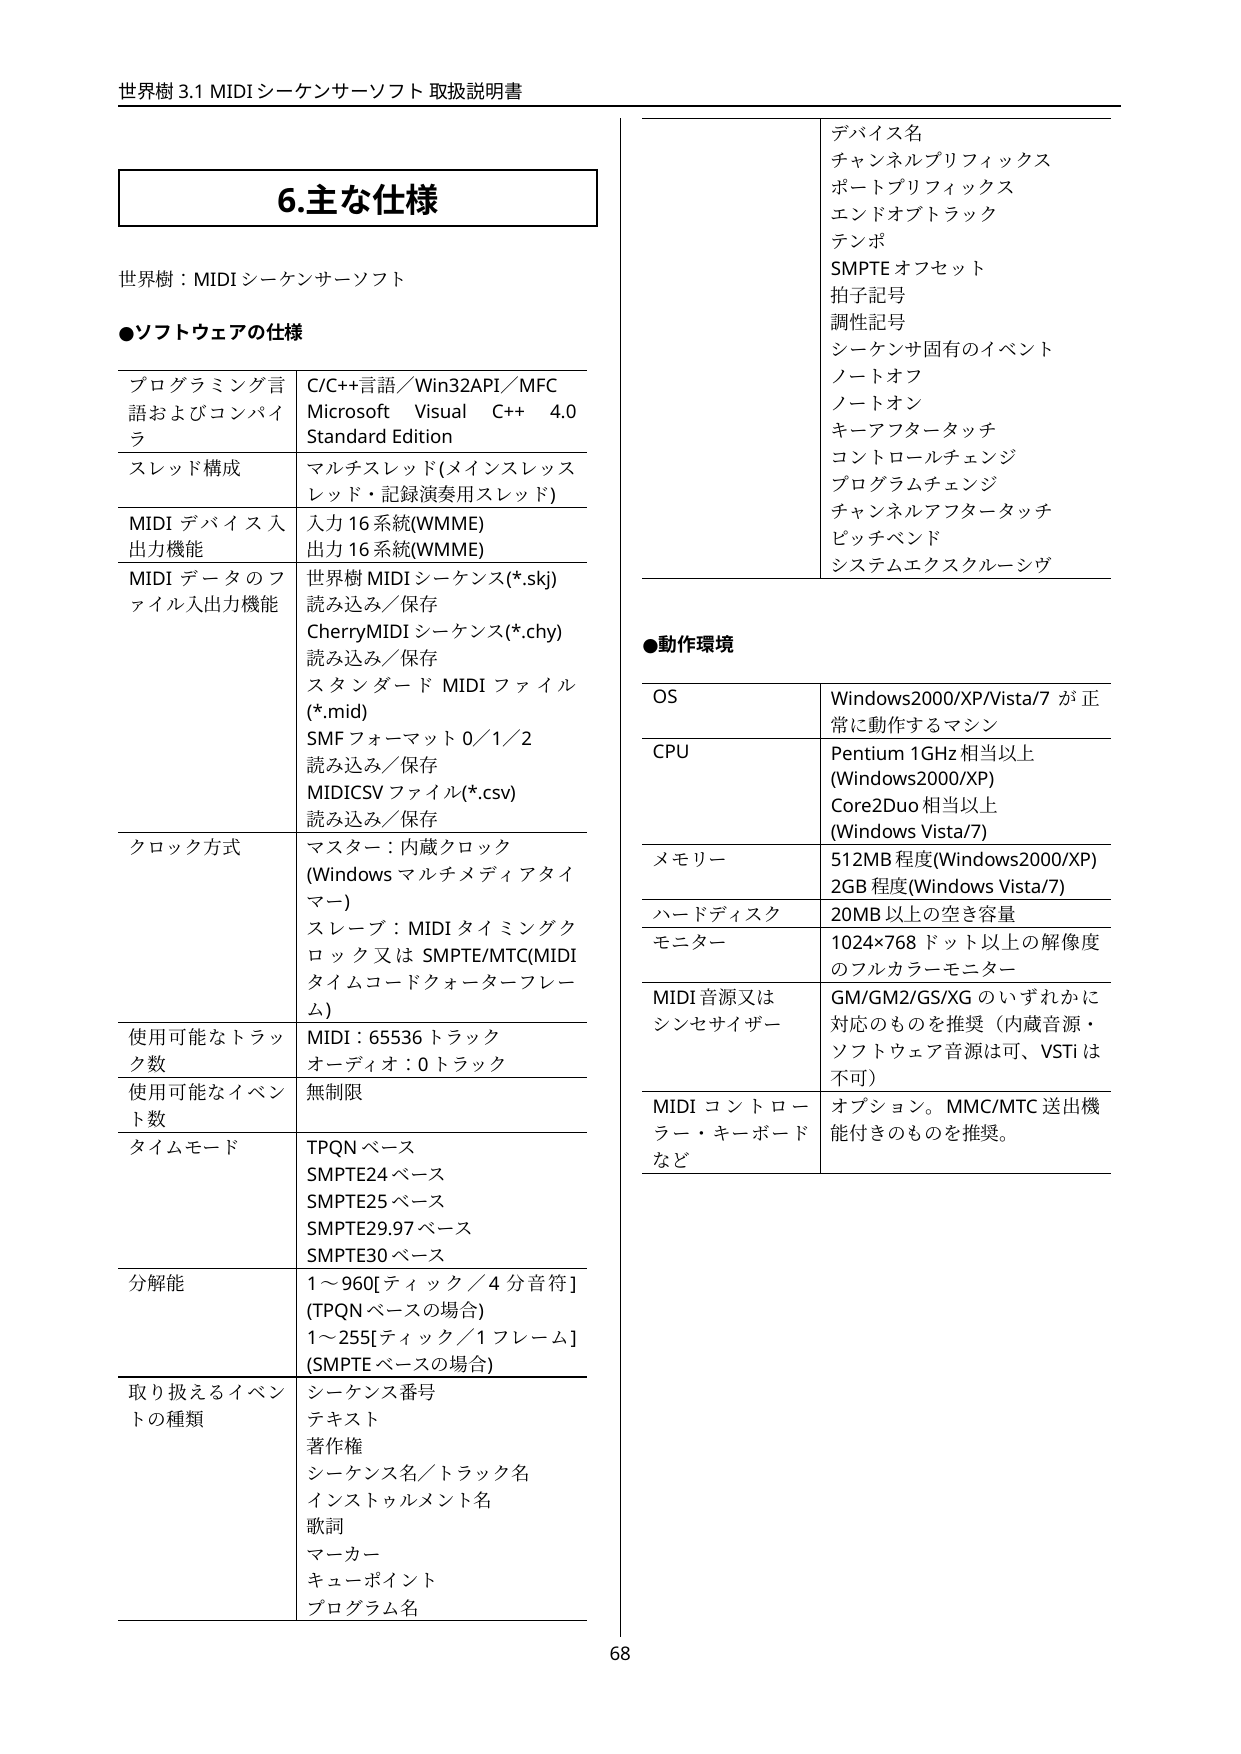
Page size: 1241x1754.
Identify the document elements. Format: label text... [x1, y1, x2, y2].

table_cell CPU [642, 739, 820, 844]
table_cell MIDI：65536トラック オーディオ：0トラック [297, 1023, 587, 1077]
table_cell MIDIデータのファイル入出力機能 [118, 563, 296, 832]
text ●動作環境 [642, 630, 1122, 657]
table_cell 世界樹MIDIシーケンス(*.skj) 読み込み／保存 CherryMIDIシーケンス(*.chy) 読み込み／保存 スタンダードMIDIファイル(*.mid) SMFフォーマット0／1／2 読み込み／保存 MIDICSVファイル(*.csv) 読み込み／保存 [297, 563, 587, 832]
table_cell 入力16系統(WMME) 出力16系統(WMME) [297, 508, 587, 562]
table_cell マスター：内蔵クロック (Windowsマルチメディアタイマー) スレーブ：MIDIタイミングクロック又はSMPTE/MTC(MIDIタイムコードクォーターフレーム) [297, 833, 587, 1022]
table_cell 使用可能なイベント数 [118, 1078, 296, 1132]
table_cell 20MB以上の空き容量 [821, 900, 1111, 927]
table_cell クロック方式 [118, 833, 296, 1022]
table_cell メモリー [642, 845, 820, 899]
table_cell シーケンス番号 テキスト 著作権 シーケンス名／トラック名 インストゥルメント名 歌詞 マーカー キューポイント プログラム名 [297, 1378, 587, 1620]
table_cell 無制限 [297, 1078, 587, 1132]
subtitle 6.主な仕様 [120, 171, 596, 225]
table_cell Pentium 1GHz相当以上 (Windows2000/XP) Core2Duo相当以上 (Windows Vista/7) [821, 739, 1111, 844]
table_header プログラミング言語およびコンパイラ [118, 371, 296, 452]
table_header OS [642, 684, 820, 738]
table_cell 分解能 [118, 1269, 296, 1376]
table_cell マルチスレッド(メインスレッスレッド・記録演奏用スレッド) [297, 453, 587, 507]
table_cell デバイス名 チャンネルプリフィックス ポートプリフィックス エンドオブトラック テンポ SMPTEオフセット 拍子記号 調性記号 シーケンサ固有のイベント ノートオフ ノートオン キーアフタータッチ コントロールチェンジ プログラムチェンジ チャンネルアフタータッチ ピッチベンド システムエクスクルーシヴ [821, 119, 1111, 578]
table_cell 使用可能なトラック数 [118, 1023, 296, 1077]
table_cell GM/GM2/GS/XGのいずれかに対応のものを推奨（内蔵音源・ソフトウェア音源は可、VSTiは不可） [821, 983, 1111, 1091]
text 世界樹：MIDIシーケンサーソフト [118, 265, 598, 292]
table_cell オプション。MMC/MTC送出機能付きのものを推奨。 [821, 1092, 1111, 1173]
table_cell スレッド構成 [118, 453, 296, 507]
table_cell 512MB程度(Windows2000/XP) 2GB程度(Windows Vista/7) [821, 845, 1111, 899]
text ●ソフトウェアの仕様 [118, 318, 598, 345]
table_cell [642, 119, 820, 578]
table_cell 取り扱えるイベントの種類 [118, 1378, 296, 1620]
table_cell ハードディスク [642, 900, 820, 927]
table_cell TPQNベース SMPTE24ベース SMPTE25ベース SMPTE29.97ベース SMPTE30ベース [297, 1133, 587, 1267]
table_header Windows2000/XP/Vista/7が正常に動作するマシン [821, 684, 1111, 738]
table_cell 1024×768ドット以上の解像度のフルカラーモニター [821, 928, 1111, 982]
table_cell MIDIコントローラー・キーボードなど [642, 1092, 820, 1173]
table_cell モニター [642, 928, 820, 982]
table_cell 1～960[ティック／4分音符](TPQNベースの場合) 1～255[ティック／1フレーム](SMPTEベースの場合) [297, 1269, 587, 1376]
table_cell MIDIデバイス入出力機能 [118, 508, 296, 562]
table_cell MIDI音源又は シンセサイザー [642, 983, 820, 1091]
table_header C/C++言語／Win32API／MFC Microsoft Visual C++ 4.0 Standard Edition [297, 371, 587, 452]
table_cell タイムモード [118, 1133, 296, 1267]
